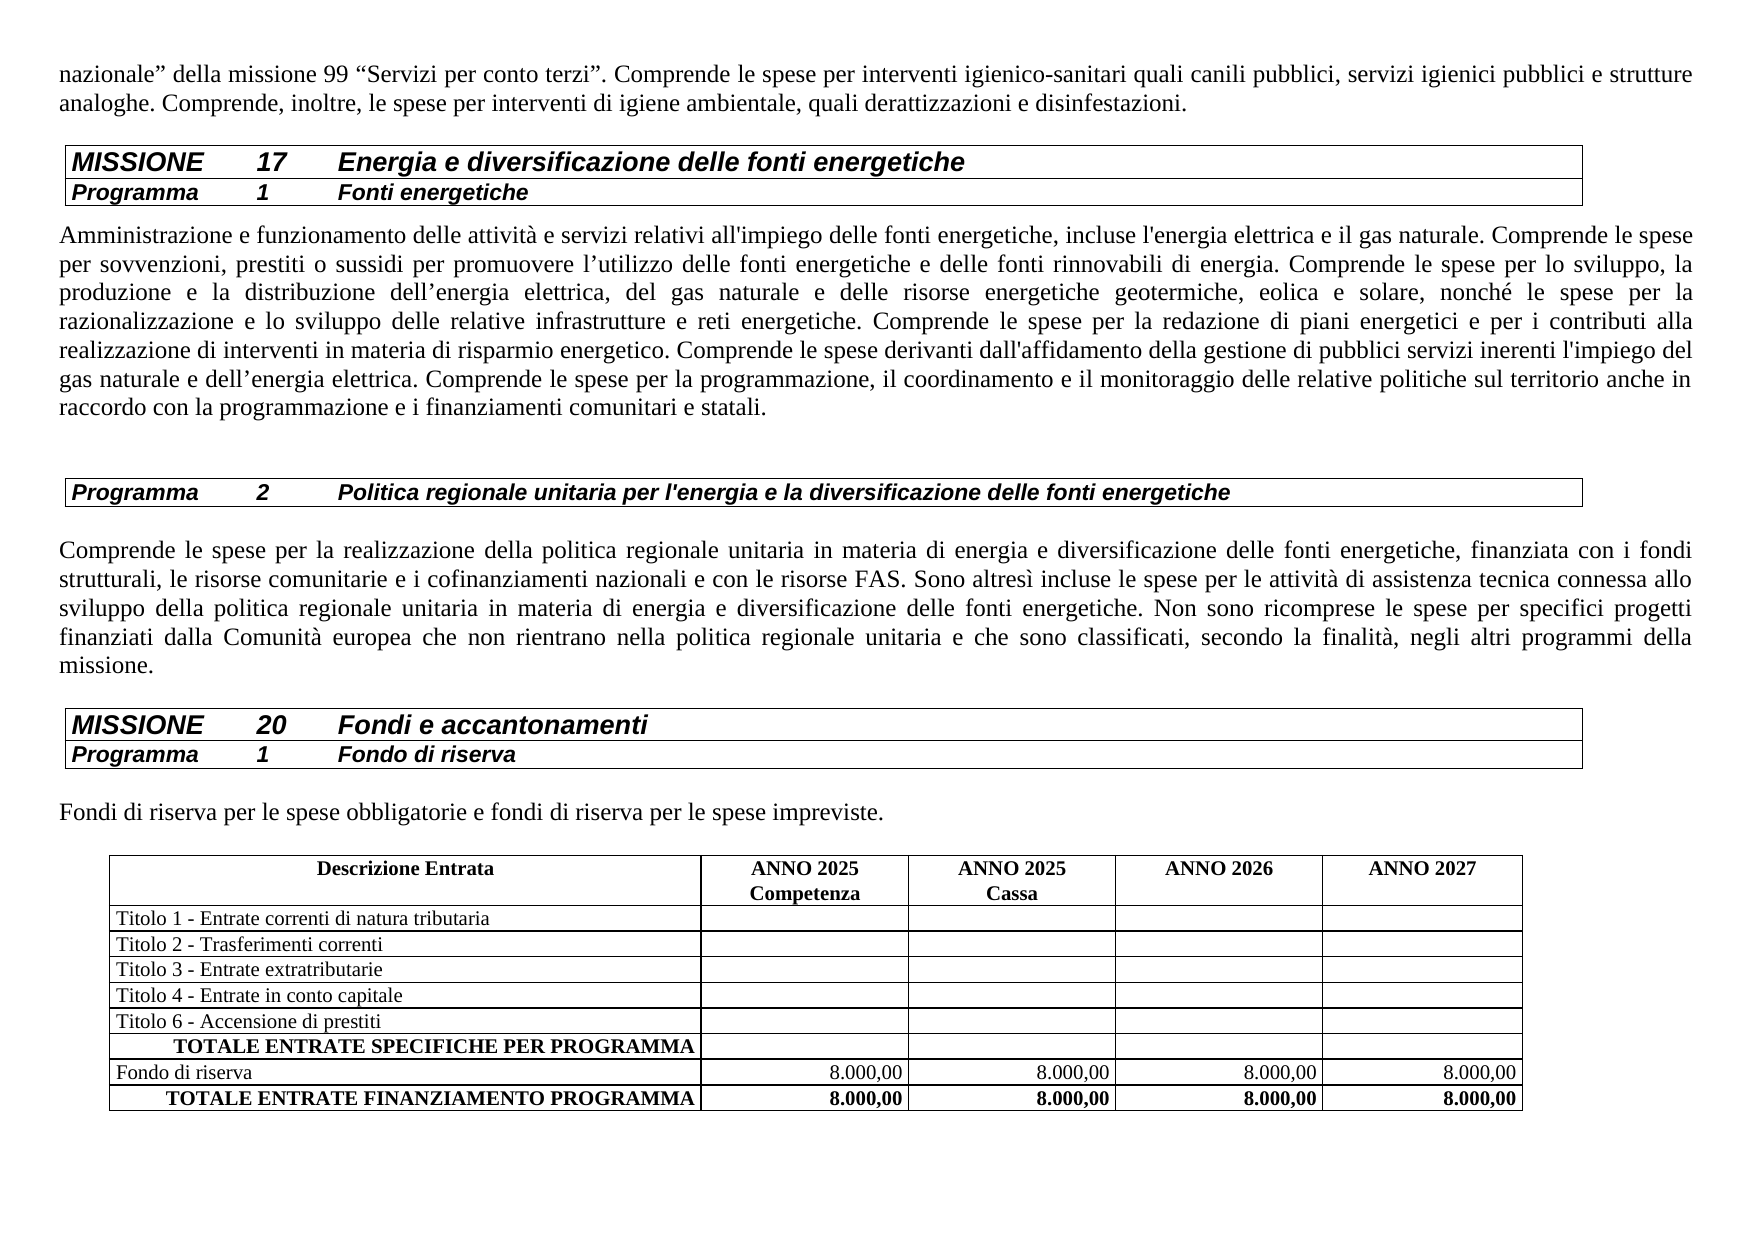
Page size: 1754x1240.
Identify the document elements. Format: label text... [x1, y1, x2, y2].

table_cell [702, 983, 908, 1007]
table_cell [909, 1009, 1115, 1033]
table_cell [909, 932, 1115, 956]
table_cell 8.000,00 [909, 1060, 1115, 1084]
table_cell [1323, 983, 1522, 1007]
table_cell [1323, 932, 1522, 956]
table_header 20 [250, 709, 331, 740]
table_cell 8.000,00 [1116, 1086, 1322, 1109]
table_cell 1 [250, 179, 331, 205]
table_cell [1323, 1009, 1522, 1033]
table_cell Programma [66, 179, 250, 205]
table_cell [1116, 957, 1322, 981]
table_header 17 [250, 146, 331, 177]
table_header MISSIONE [66, 146, 250, 177]
table_cell [909, 906, 1115, 930]
table_cell [702, 1034, 908, 1058]
table_cell Fondo di riserva [110, 1060, 700, 1084]
text Comprende le spese per la realizzazione della politica regionale unitaria in materia di energia e diversificazione delle fonti energetiche, finanziata con i fondi strutturali, le risorse comunitarie e i cofinanziamenti nazionali e con le risorse FAS. Sono altresì incluse le spese per le attività di assistenza tecnica connessa allo sviluppo della politica regionale unitaria in materia di energia e diversificazione delle fonti energetiche. Non sono ricomprese le spese per specifici progetti finanziati dalla Comunità europea che non rientrano nella politica regionale unitaria e che sono classificati, secondo la finalità, negli altri programmi della missione. [59, 535, 1695, 679]
table_cell 8.000,00 [1323, 1060, 1522, 1084]
table_cell [1323, 1034, 1522, 1058]
table_header Programma [66, 479, 250, 506]
text Fondi di riserva per le spese obbligatorie e fondi di riserva per le spese impreviste. [59, 797, 1695, 826]
text nazionale” della missione 99 “Servizi per conto terzi”. Comprende le spese per interventi igienico-sanitari quali canili pubblici, servizi igienici pubblici e strutture analoghe. Comprende, inoltre, le spese per interventi di igiene ambientale, quali derattizzazioni e disinfestazioni. [59, 59, 1695, 116]
table_header Descrizione Entrata [110, 856, 700, 904]
table_cell [1116, 932, 1322, 956]
table_header 2 [250, 479, 331, 506]
table_cell Titolo 6 - Accensione di prestiti [110, 1009, 700, 1033]
table_cell [702, 1009, 908, 1033]
table_cell [909, 1034, 1115, 1058]
table_header Fondi e accantonamenti [331, 709, 1582, 740]
table_cell 1 [250, 741, 331, 767]
table_cell Titolo 3 - Entrate extratributarie [110, 957, 700, 981]
table_header ANNO 2025 Cassa [909, 856, 1115, 904]
table_cell [1116, 1009, 1322, 1033]
table_cell [702, 957, 908, 981]
table_header Energia e diversificazione delle fonti energetiche [331, 146, 1582, 177]
table_cell Titolo 4 - Entrate in conto capitale [110, 983, 700, 1007]
table_cell 8.000,00 [702, 1060, 908, 1084]
table_header Politica regionale unitaria per l'energia e la diversificazione delle fonti energetiche [331, 479, 1582, 506]
table_cell 8.000,00 [909, 1086, 1115, 1109]
table_cell Fondo di riserva [331, 741, 1582, 767]
table_header ANNO 2025 Competenza [702, 856, 908, 904]
table_cell Titolo 2 - Trasferimenti correnti [110, 932, 700, 956]
table_cell [1116, 906, 1322, 930]
table_header ANNO 2026 [1116, 856, 1322, 904]
text Amministrazione e funzionamento delle attività e servizi relativi all'impiego delle fonti energetiche, incluse l'energia elettrica e il gas naturale. Comprende le spese per sovvenzioni, prestiti o sussidi per promuovere l’utilizzo delle fonti energetiche e delle fonti rinnovabili di energia. Comprende le spese per lo sviluppo, la produzione e la distribuzione dell’energia elettrica, del gas naturale e delle risorse energetiche geotermiche, eolica e solare, nonché le spese per la razionalizzazione e lo sviluppo delle relative infrastrutture e reti energetiche. Comprende le spese per la redazione di piani energetici e per i contributi alla realizzazione di interventi in materia di risparmio energetico. Comprende le spese derivanti dall'affidamento della gestione di pubblici servizi inerenti l'impiego del gas naturale e dell’energia elettrica. Comprende le spese per la programmazione, il coordinamento e il monitoraggio delle relative politiche sul territorio anche in raccordo con la programmazione e i finanziamenti comunitari e statali. [59, 220, 1695, 421]
table_cell Titolo 1 - Entrate correnti di natura tributaria [110, 906, 700, 930]
table_cell TOTALE ENTRATE SPECIFICHE PER PROGRAMMA [110, 1034, 700, 1058]
table_cell 8.000,00 [1116, 1060, 1322, 1084]
table_cell [702, 932, 908, 956]
table_header ANNO 2027 [1323, 856, 1522, 904]
table_cell [1116, 1034, 1322, 1058]
table_cell 8.000,00 [702, 1086, 908, 1109]
table_cell [1116, 983, 1322, 1007]
table_cell TOTALE ENTRATE FINANZIAMENTO PROGRAMMA [110, 1086, 700, 1109]
table_cell [702, 906, 908, 930]
table_cell [909, 957, 1115, 981]
table_cell [909, 983, 1115, 1007]
table_cell Fonti energetiche [331, 179, 1582, 205]
table_cell Programma [66, 741, 250, 767]
table_header MISSIONE [66, 709, 250, 740]
table_cell [1323, 906, 1522, 930]
table_cell 8.000,00 [1323, 1086, 1522, 1109]
table_cell [1323, 957, 1522, 981]
